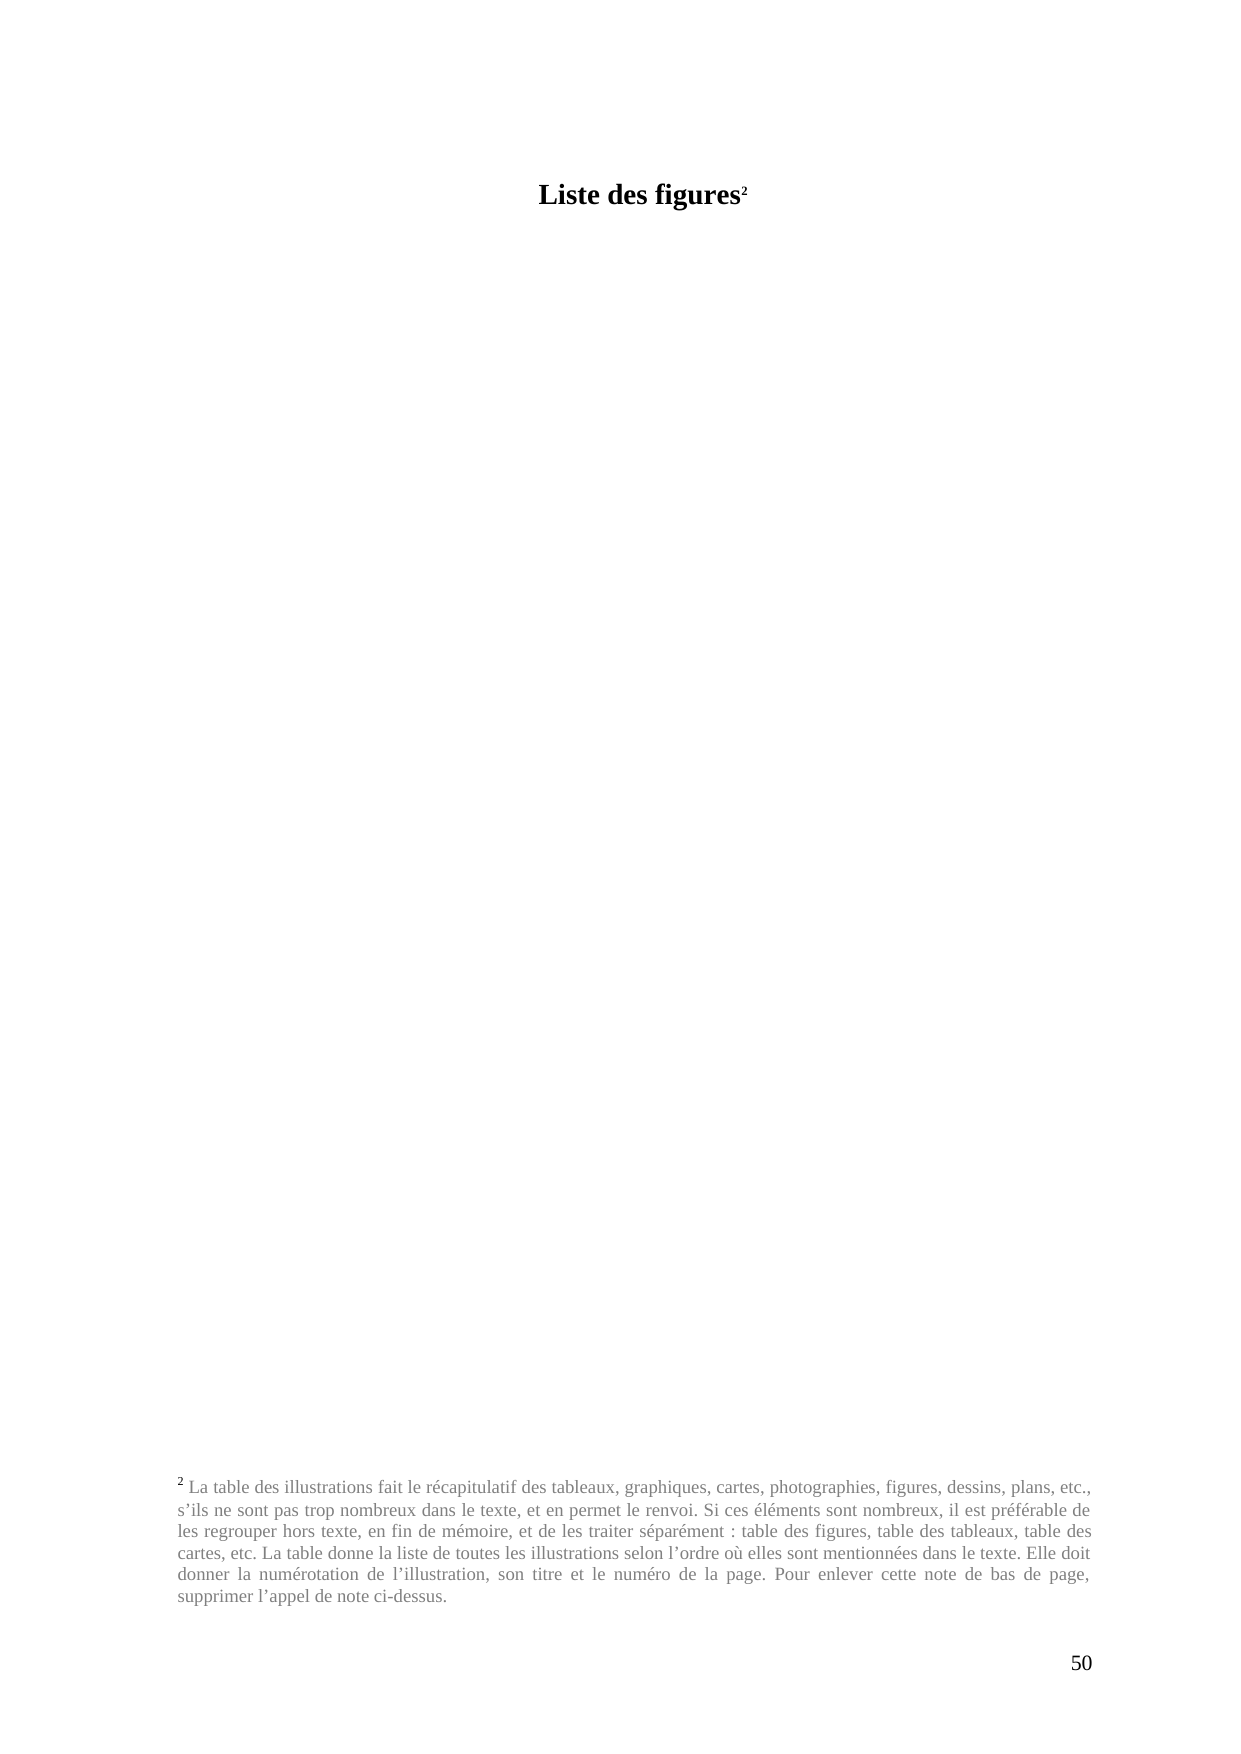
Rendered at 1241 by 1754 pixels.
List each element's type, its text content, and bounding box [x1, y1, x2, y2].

text La table des illustrations fait le récapitulatif des tableaux, graphiques, cartes, photographies, figures, dessins, plans, etc., s’ils ne sont pas trop nombreux dans le texte, et en permet le renvoi. Si ces éléments sont nombreux, il est préférable de les regrouper hors texte, en fin de mémoire, et de les traiter séparément : table des figures, table des tableaux, table des cartes, etc. La table donne la liste de toutes les illustrations selon l’ordre où elles sont mentionnées dans le texte. Elle doit donner la numérotation de l’illustration, son titre et le numéro de la page. Pour enlever cette note de bas de page, supprimer l’appel de note ci-dessus. [177, 1474, 1092, 1606]
text Liste des figures [177, 177, 1101, 210]
